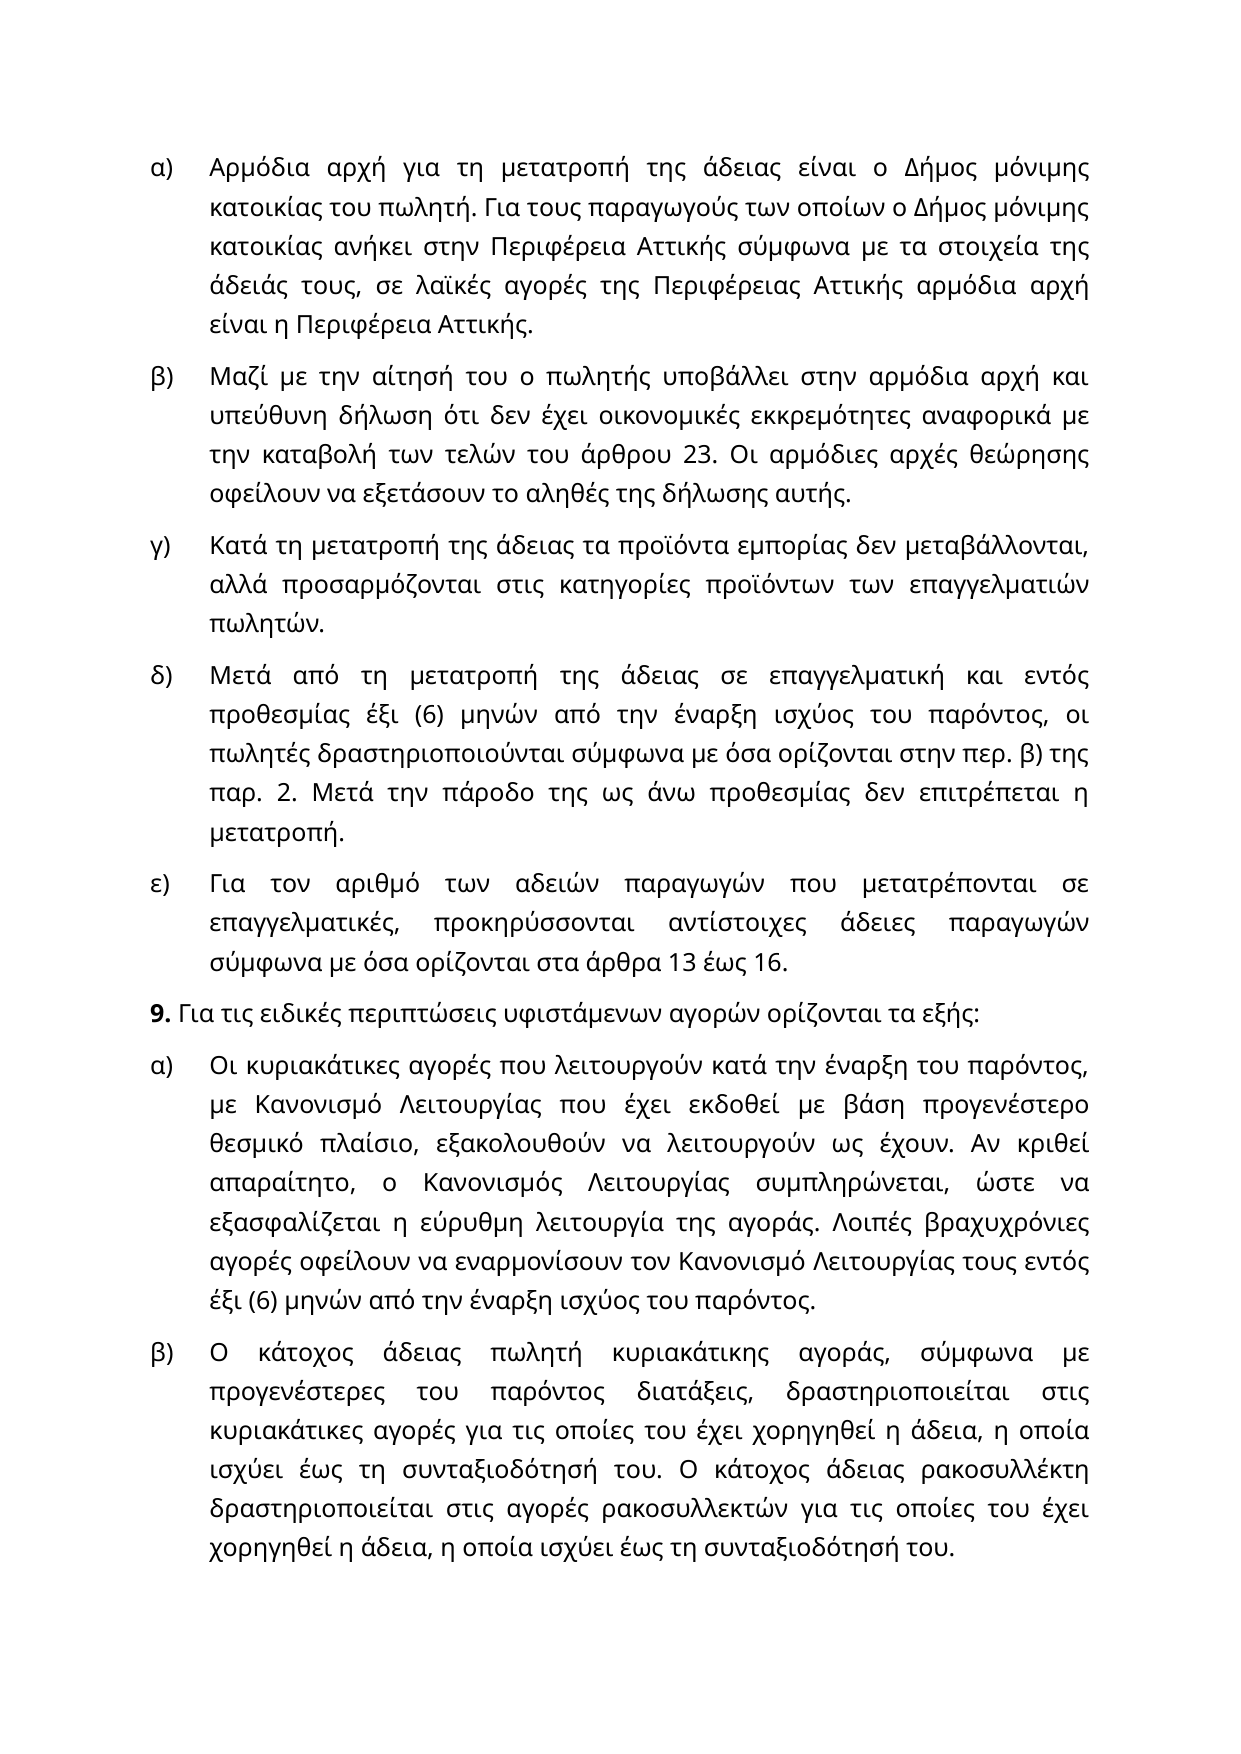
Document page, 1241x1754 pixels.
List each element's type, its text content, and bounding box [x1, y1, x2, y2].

text 9. Για τις ειδικές περιπτώσεις υφιστάμενων αγορών ορίζονται τα εξής: [150, 996, 1090, 1030]
list δ) Μετά από τη μετατροπή της άδειας σε επαγγελματική και εντός προθεσμίας έξι (6) μηνών από την έναρξη ισχύος του παρόντος, οι πωλητές δραστηριοποιούνται σύμφωνα με όσα ορίζονται στην περ. β) της παρ. 2. Μετά την πάροδο της ως άνω προθεσμίας δεν επιτρέπεται η μετατροπή. [150, 657, 1090, 848]
list α) Αρμόδια αρχή για τη μετατροπή της άδειας είναι ο Δήμος μόνιμης κατοικίας του πωλητή. Για τους παραγωγούς των οποίων ο Δήμος μόνιμης κατοικίας ανήκει στην Περιφέρεια Αττικής σύμφωνα με τα στοιχεία της άδειάς τους, σε λαϊκές αγορές της Περιφέρειας Αττικής αρμόδια αρχή είναι η Περιφέρεια Αττικής. [150, 150, 1090, 341]
list α) Οι κυριακάτικες αγορές που λειτουργούν κατά την έναρξη του παρόντος, με Κανονισμό Λειτουργίας που έχει εκδοθεί με βάση προγενέστερο θεσμικό πλαίσιο, εξακολουθούν να λειτουργούν ως έχουν. Αν κριθεί απαραίτητο, ο Κανονισμός Λειτουργίας συμπληρώνεται, ώστε να εξασφαλίζεται η εύρυθμη λειτουργία της αγοράς. Λοιπές βραχυχρόνιες αγορές οφείλουν να εναρμονίσουν τον Κανονισμό Λειτουργίας τους εντός έξι (6) μηνών από την έναρξη ισχύος του παρόντος. [150, 1047, 1090, 1317]
list γ) Κατά τη μετατροπή της άδειας τα προϊόντα εμπορίας δεν μεταβάλλονται, αλλά προσαρμόζονται στις κατηγορίες προϊόντων των επαγγελματιών πωλητών. [150, 527, 1090, 640]
list β) Ο κάτοχος άδειας πωλητή κυριακάτικης αγοράς, σύμφωνα με προγενέστερες του παρόντος διατάξεις, δραστηριοποιείται στις κυριακάτικες αγορές για τις οποίες του έχει χορηγηθεί η άδεια, η οποία ισχύει έως τη συνταξιοδότησή του. Ο κάτοχος άδειας ρακοσυλλέκτη δραστηριοποιείται στις αγορές ρακοσυλλεκτών για τις οποίες του έχει χορηγηθεί η άδεια, η οποία ισχύει έως τη συνταξιοδότησή του. [150, 1334, 1090, 1564]
list β) Μαζί με την αίτησή του ο πωλητής υποβάλλει στην αρμόδια αρχή και υπεύθυνη δήλωση ότι δεν έχει οικονομικές εκκρεμότητες αναφορικά με την καταβολή των τελών του άρθρου 23. Οι αρμόδιες αρχές θεώρησης οφείλουν να εξετάσουν το αληθές της δήλωσης αυτής. [150, 358, 1090, 510]
list ε) Για τον αριθμό των αδειών παραγωγών που μετατρέπονται σε επαγγελματικές, προκηρύσσονται αντίστοιχες άδειες παραγωγών σύμφωνα με όσα ορίζονται στα άρθρα 13 έως 16. [150, 866, 1090, 978]
